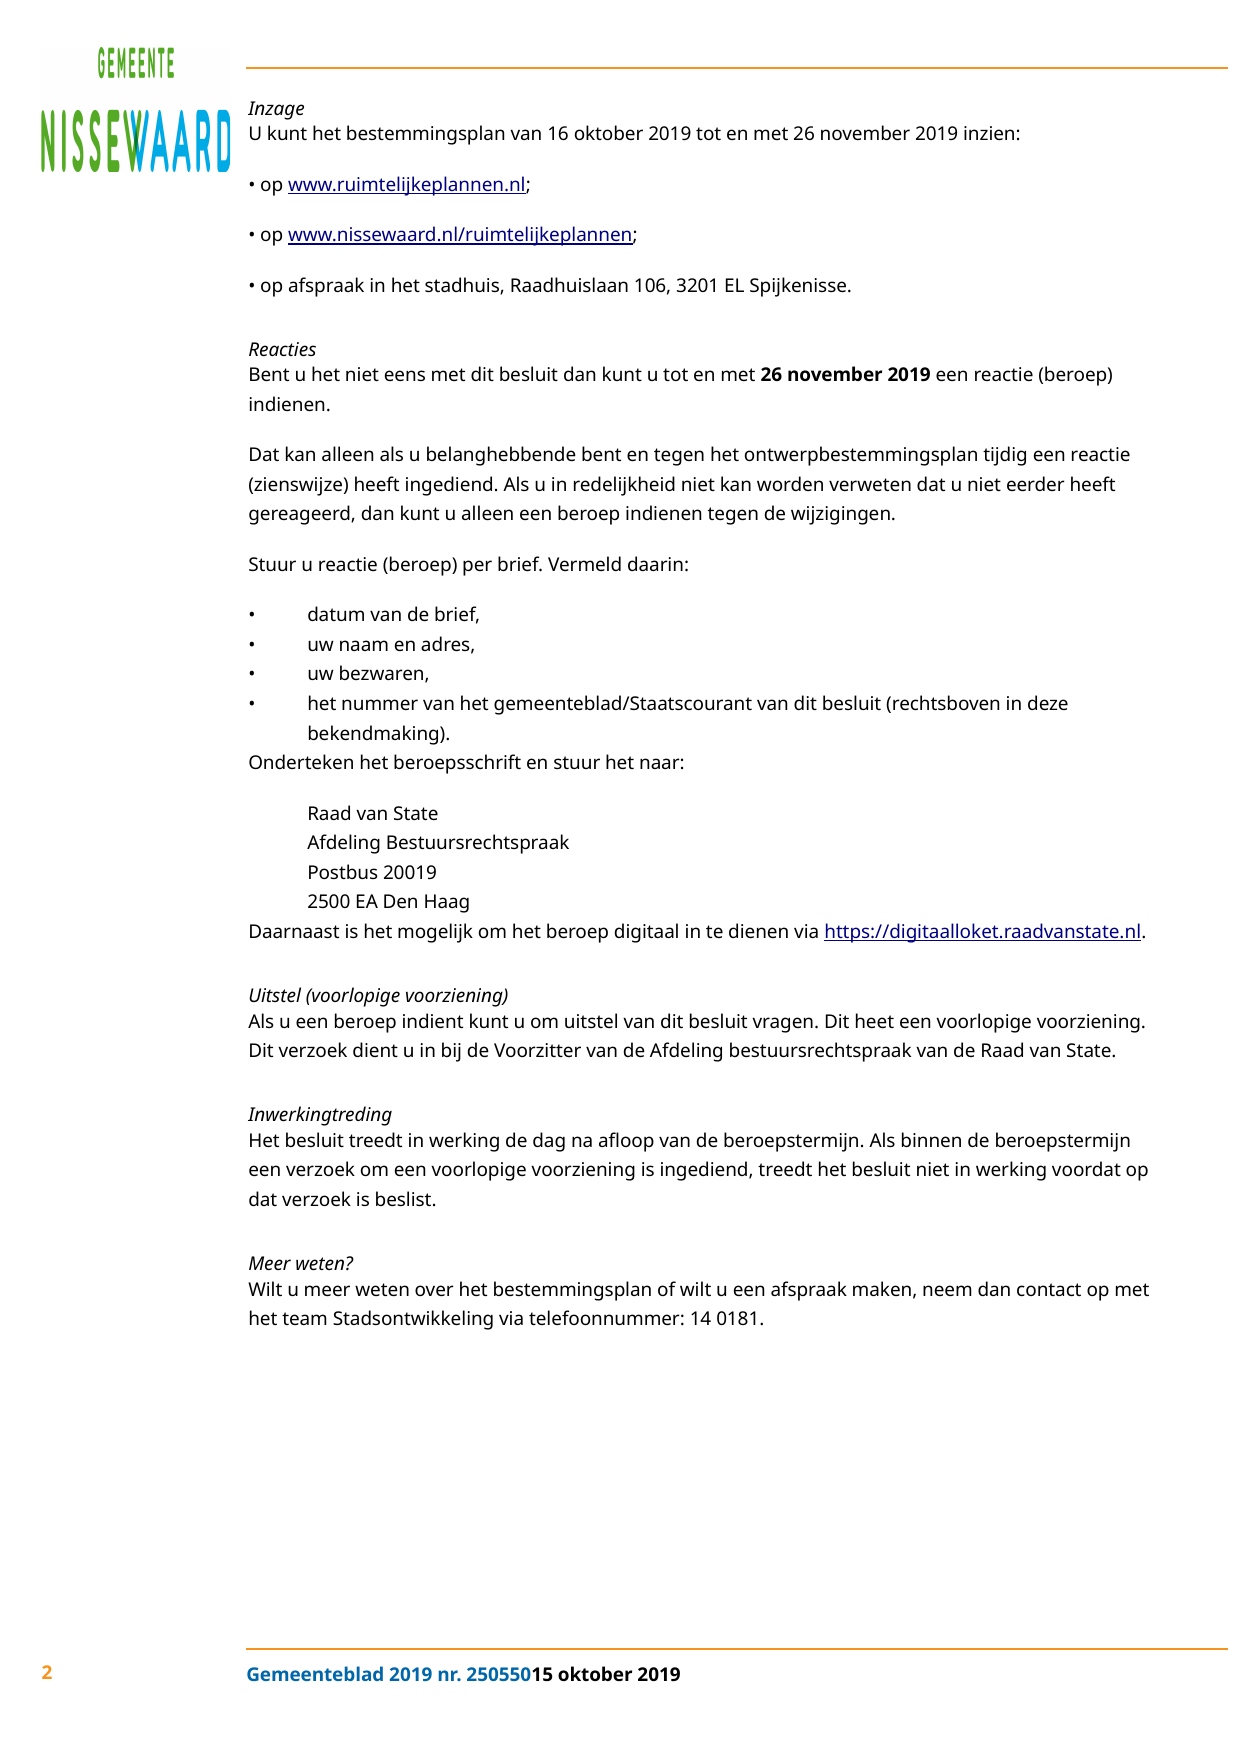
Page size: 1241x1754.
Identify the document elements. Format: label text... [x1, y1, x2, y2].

text U kunt het bestemmingsplan van 16 oktober 2019 tot en met 26 november 2019 inzien: [248, 121, 1152, 146]
text Wilt u meer weten over het bestemmingsplan of wilt u een afspraak maken, neem dan contact op met het team Stadsontwikkeling via telefoonnummer: 14 0181. [248, 1276, 1152, 1331]
text Inzage [248, 95, 1152, 121]
picture [154, 157, 165, 172]
text Als u een beroep indient kunt u om uitstel van dit besluit vragen. Dit heet een voorlopige voorziening. Dit verzoek dient u in bij de Voorzitter van de Afdeling bestuursrechtspraak van de Raad van State. [248, 1008, 1152, 1063]
picture [200, 151, 206, 172]
text Onderteken het beroepsschrift en stuur het naar: [248, 749, 1152, 775]
picture [176, 157, 187, 172]
text Bent u het niet eens met dit besluit dan kunt u tot en met 26 november 2019 een reactie (beroep) indienen. [248, 361, 1152, 417]
list uw bezwaren, [248, 661, 1152, 686]
text Reacties [248, 336, 1152, 361]
text Stuur u reactie (beroep) per brief. Vermeld daarin: [248, 551, 1152, 577]
text Meer weten? [248, 1250, 1152, 1276]
picture [41, 47, 231, 172]
text Uitstel (voorlopige voorziening) [248, 982, 1152, 1008]
text • op afspraak in het stadhuis, Raadhuislaan 106, 3201 EL Spijkenisse. [248, 272, 1152, 297]
text • op www.ruimtelijkeplannen.nl; [248, 171, 1152, 197]
list het nummer van het gemeenteblad/Staatscourant van dit besluit (rechtsboven in deze bekendmaking). [248, 690, 1152, 746]
text Dat kan alleen als u belanghebbende bent en tegen het ontwerpbestemmingsplan tijdig een reactie (zienswijze) heeft ingediend. Als u in redelijkheid niet kan worden verweten dat u niet eerder heeft gereageerd, dan kunt u alleen een beroep indienen tegen de wijzigingen. [248, 441, 1152, 526]
text • op www.nissewaard.nl/ruimtelijkeplannen; [248, 221, 1152, 247]
list Raad van State [248, 800, 1152, 826]
text Daarnaast is het mogelijk om het beroep digitaal in te dienen via https://digitaalloket.raadvanstate.nl. [248, 918, 1152, 944]
list Afdeling Bestuursrechtspraak [248, 829, 1152, 855]
picture [201, 122, 206, 138]
text Inwerkingtreding [248, 1101, 1152, 1127]
picture [222, 122, 227, 160]
list datum van de brief, [248, 601, 1152, 627]
list 2500 EA Den Haag [248, 888, 1152, 914]
list uw naam en adres, [248, 631, 1152, 657]
text Het besluit treedt in werking de dag na afloop van de beroepstermijn. Als binnen de beroepstermijn een verzoek om een voorlopige voorziening is ingediend, treedt het besluit niet in werking voordat op dat verzoek is beslist. [248, 1127, 1152, 1212]
list Postbus 20019 [248, 859, 1152, 885]
